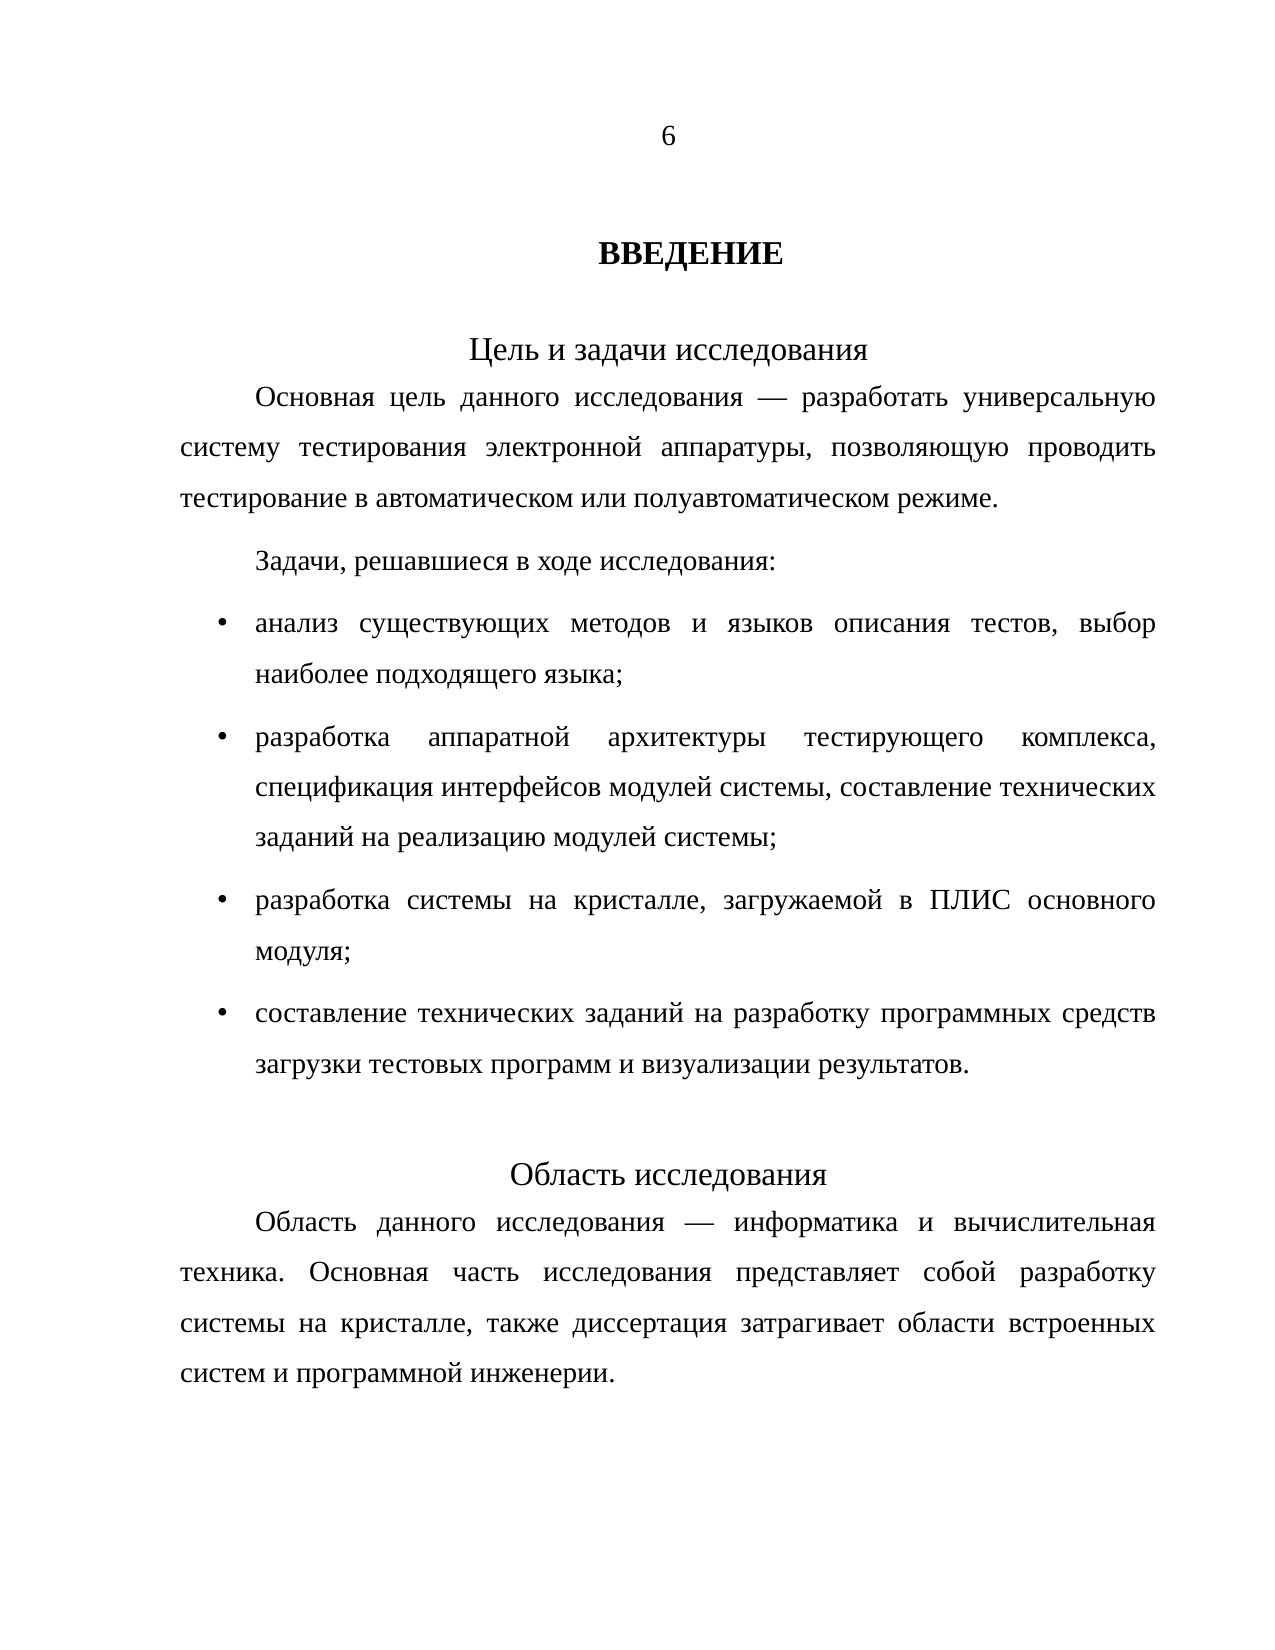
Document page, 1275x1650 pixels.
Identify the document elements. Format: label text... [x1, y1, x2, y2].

list разработка системы на кристалле, загружаемой в ПЛИС основного модуля; [217, 882, 1157, 966]
list анализ существующих методов и языков описания тестов, выбор наиболее подходящего языка; [217, 606, 1157, 689]
text Основная цель данного исследования — разработать универсальную систему тестирования электронной аппаратуры, позволяющую проводить тестирование в автоматическом или полуавтоматическом режиме. [180, 379, 1157, 513]
subtitle Цель и задачи исследования [180, 329, 1157, 367]
text Задачи, решавшиеся в ходе исследования: [180, 543, 1157, 576]
list разработка аппаратной архитектуры тестирующего комплекса, спецификация интерфейсов модулей системы, составление технических заданий на реализацию модулей системы; [217, 719, 1157, 853]
list составление технических заданий на разработку программных средств загрузки тестовых программ и визуализации результатов. [217, 996, 1157, 1079]
subtitle Введение [180, 233, 1157, 271]
subtitle Область исследования [180, 1154, 1157, 1192]
text Область данного исследования — информатика и вычислительная техника. Основная часть исследования представляет собой разработку системы на кристалле, также диссертация затрагивает области встроенных систем и программной инженерии. [180, 1204, 1157, 1388]
